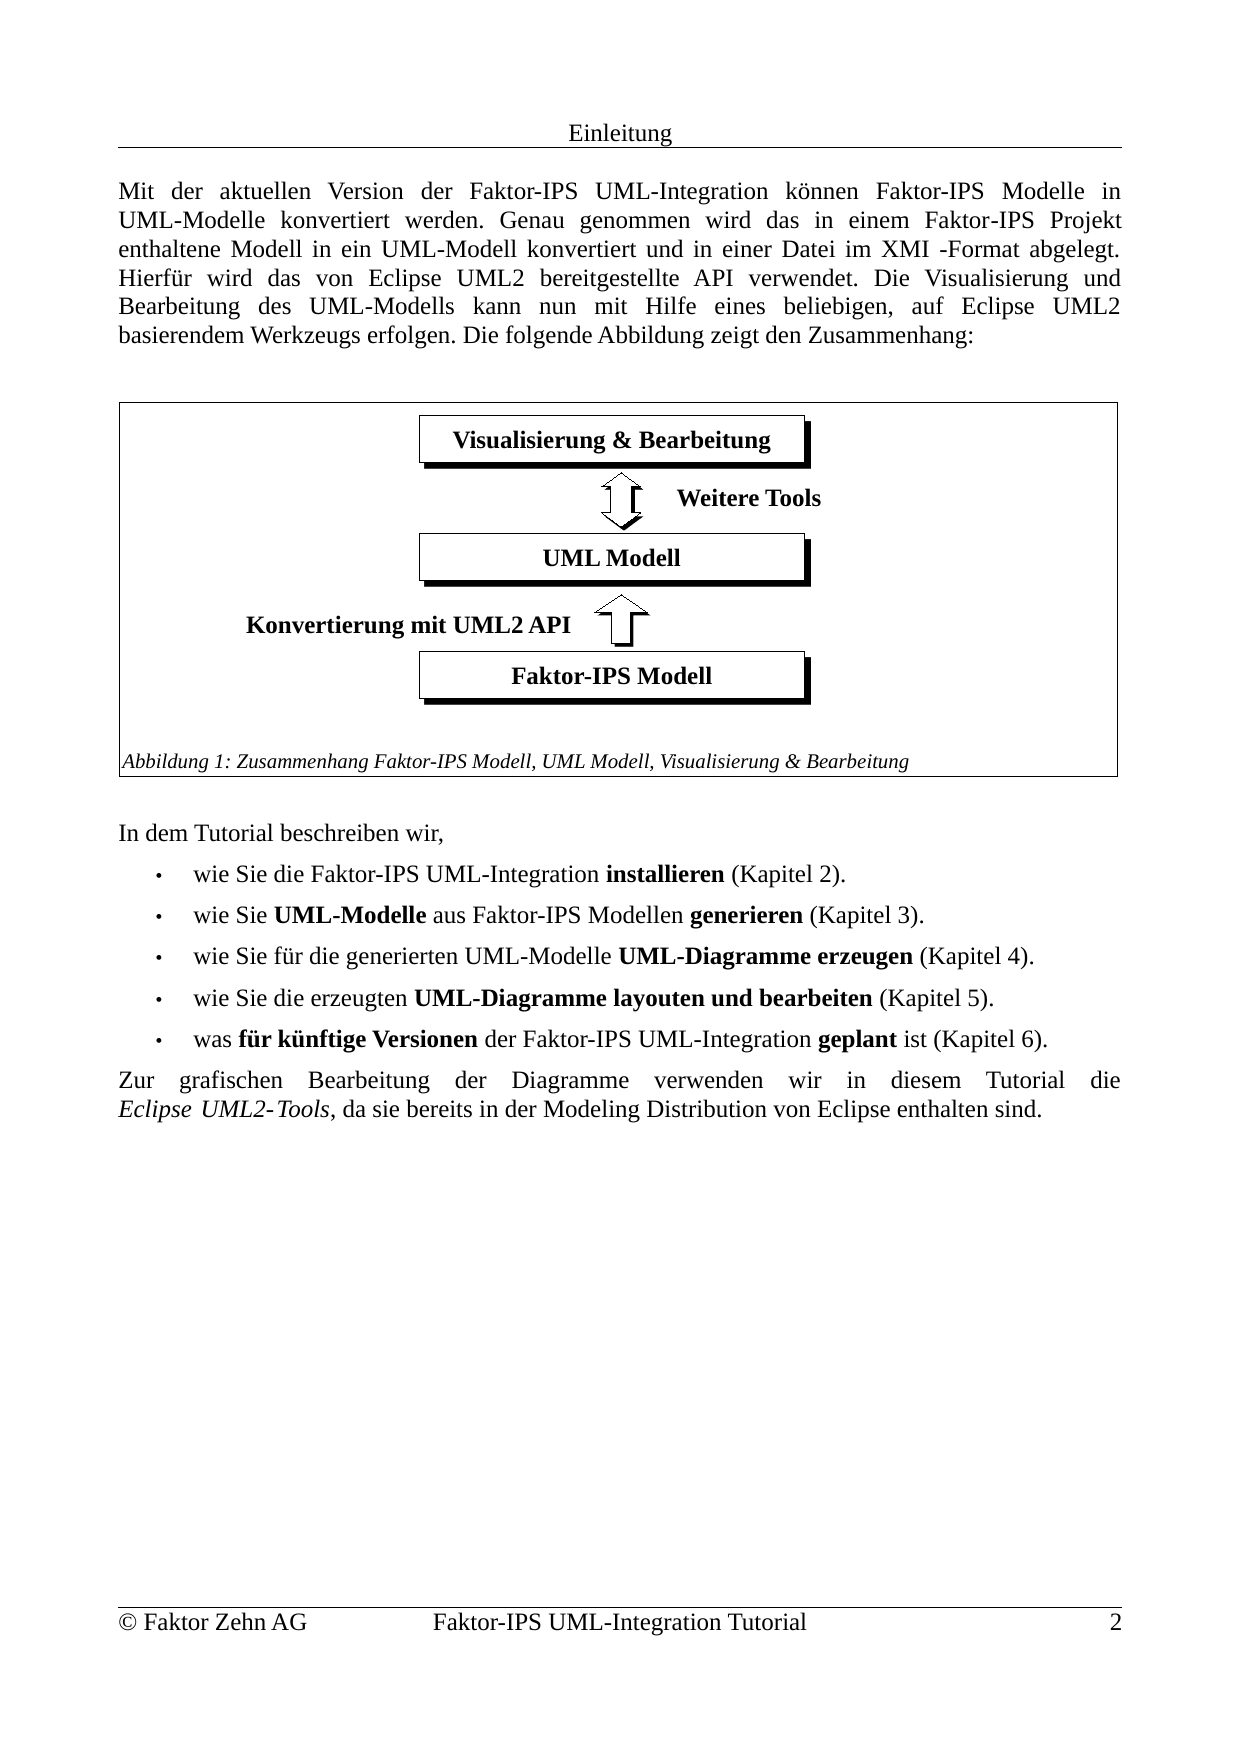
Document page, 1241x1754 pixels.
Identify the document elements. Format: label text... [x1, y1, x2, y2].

list was für künftige Versionen der Faktor-IPS UML-Integration geplant ist (Kapitel 6). [156, 1024, 1122, 1053]
list wie Sie UML-Modelle aus Faktor-IPS Modellen generieren (Kapitel 3). [156, 900, 1122, 929]
text [122, 483, 610, 512]
text [634, 610, 1114, 639]
text In dem Tutorial beschreiben wir, [118, 818, 1122, 846]
text Mit der aktuellen Version der Faktor-IPS UML-Integration können Faktor-IPS Modelle in UML‑Modelle konvertiert werden. Genau genommen wird das in einem Faktor‑IPS Projekt enthaltene Modell in ein UML-Modell konvertiert und in einer Datei im XMI -Format abgelegt. Hierfür wird das von Eclipse UML2 bereitgestellte API verwendet. Die Visualisierung und Bearbeitung des UML-Modells kann nun mit Hilfe eines beliebigen, auf Eclipse UML2 basierendem Werkzeugs erfolgen. Die folgende Abbildung zeigt den Zusammenhang: [118, 176, 1122, 349]
picture [595, 594, 647, 643]
text Abbildung 1: Zusammenhang Faktor-IPS Modell, UML Modell, Visualisierung & Bearbeitung [122, 749, 1114, 773]
picture [603, 472, 640, 526]
text Weitere Tools [635, 483, 1114, 512]
list wie Sie die Faktor-IPS UML-Integration installieren (Kapitel 2). [156, 859, 1122, 888]
text Konvertierung mit UML2 API [122, 610, 611, 639]
list wie Sie für die generierten UML-Modelle UML-Diagramme erzeugen (Kapitel 4). [156, 941, 1122, 970]
list wie Sie die erzeugten UML-Diagramme layouten und bearbeiten (Kapitel 5). [156, 983, 1122, 1011]
text Zur grafischen Bearbeitung der Diagramme verwenden wir in diesem Tutorial die Eclipse UML2‑Tools, da sie bereits in der Modeling Distribution von Eclipse enthalten sind. [118, 1065, 1122, 1123]
